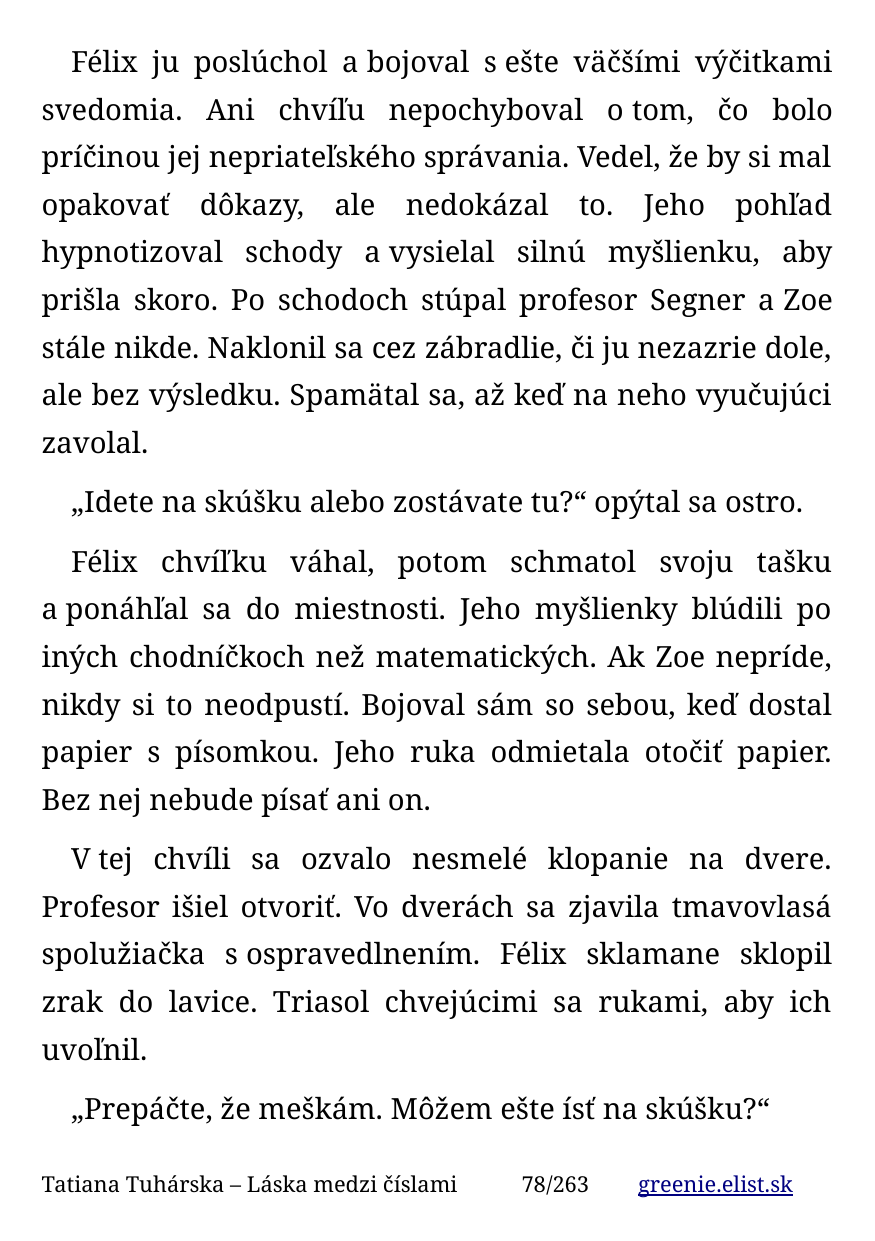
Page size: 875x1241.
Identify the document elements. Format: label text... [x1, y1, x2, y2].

text „Prepáčte, že meškám. Môžem ešte ísť na skúšku?“ [41, 1088, 833, 1128]
text V tej chvíli sa ozvalo nesmelé klopanie na dvere. Profesor išiel otvoriť. Vo dverách sa zjavila tmavovlasá spolužiačka s ospravedlnením. Félix sklamane sklopil zrak do lavice. Triasol chvejúcimi sa rukami, aby ich uvoľnil. [41, 838, 833, 1068]
text „Idete na skúšku alebo zostávate tu?“ opýtal sa ostro. [41, 482, 833, 521]
text Félix ju poslúchol a bojoval s ešte väčšími výčitkami svedomia. Ani chvíľu nepochyboval o tom, čo bolo príčinou jej nepriateľského správania. Vedel, že by si mal opakovať dôkazy, ale nedokázal to. Jeho pohľad hypnotizoval schody a vysielal silnú myšlienku, aby prišla skoro. Po schodoch stúpal profesor Segner a Zoe stále nikde. Naklonil sa cez zábradlie, či ju nezazrie dole, ale bez výsledku. Spamätal sa, až keď na neho vyučujúci zavolal. [41, 41, 833, 462]
text Félix chvíľku váhal, potom schmatol svoju tašku a ponáhľal sa do miestnosti. Jeho myšlienky blúdili po iných chodníčkoch než matematických. Ak Zoe nepríde, nikdy si to neodpustí. Bojoval sám so sebou, keď dostal papier s písomkou. Jeho ruka odmietala otočiť papier. Bez nej nebude písať ani on. [41, 541, 833, 819]
